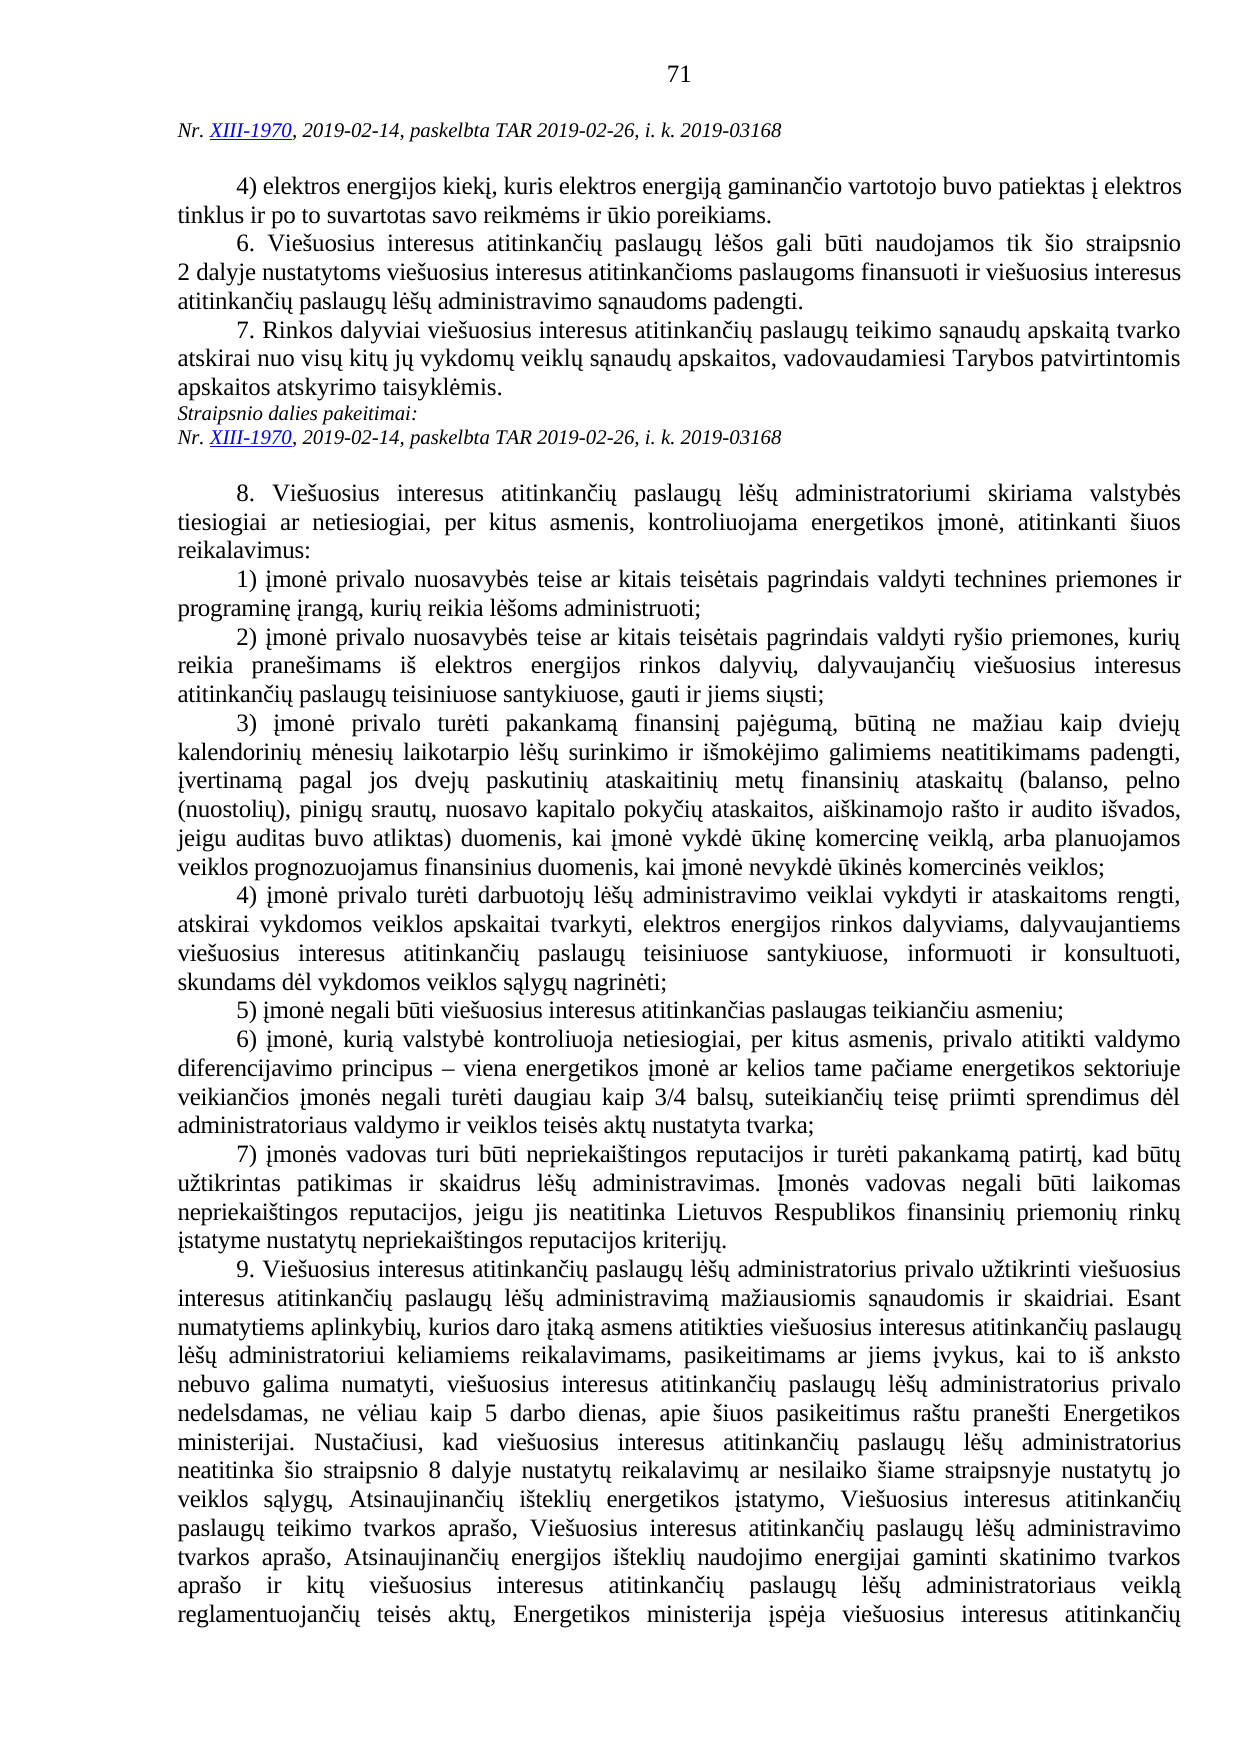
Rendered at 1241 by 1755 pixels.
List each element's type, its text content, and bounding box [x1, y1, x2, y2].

text 2) įmonė privalo nuosavybės teise ar kitais teisėtais pagrindais valdyti ryšio priemones, kurių reikia pranešimams iš elektros energijos rinkos dalyvių, dalyvaujančių viešuosius interesus atitinkančių paslaugų teisiniuose santykiuose, gauti ir jiems siųsti; [177, 622, 1181, 708]
text Straipsnio dalies pakeitimai: [177, 401, 1181, 425]
text 4) įmonė privalo turėti darbuotojų lėšų administravimo veiklai vykdyti ir ataskaitoms rengti, atskirai vykdomos veiklos apskaitai tvarkyti, elektros energijos rinkos dalyviams, dalyvaujantiems viešuosius interesus atitinkančių paslaugų teisiniuose santykiuose, informuoti ir konsultuoti, skundams dėl vykdomos veiklos sąlygų nagrinėti; [177, 880, 1181, 995]
text 8. Viešuosius interesus atitinkančių paslaugų lėšų administratoriumi skiriama valstybės tiesiogiai ar netiesiogiai, per kitus asmenis, kontroliuojama energetikos įmonė, atitinkanti šiuos reikalavimus: [177, 478, 1181, 564]
text 5) įmonė negali būti viešuosius interesus atitinkančias paslaugas teikiančiu asmeniu; [177, 995, 1181, 1024]
text 4) elektros energijos kiekį, kuris elektros energiją gaminančio vartotojo buvo patiektas į elektros tinklus ir po to suvartotas savo reikmėms ir ūkio poreikiams. [177, 171, 1181, 228]
text 1) įmonė privalo nuosavybės teise ar kitais teisėtais pagrindais valdyti technines priemones ir programinę įrangą, kurių reikia lėšoms administruoti; [177, 564, 1181, 622]
text 7. Rinkos dalyviai viešuosius interesus atitinkančių paslaugų teikimo sąnaudų apskaitą tvarko atskirai nuo visų kitų jų vykdomų veiklų sąnaudų apskaitos, vadovaudamiesi Tarybos patvirtintomis apskaitos atskyrimo taisyklėmis. [177, 315, 1181, 401]
text 6) įmonė, kurią valstybė kontroliuoja netiesiogiai, per kitus asmenis, privalo atitikti valdymo diferencijavimo principus – viena energetikos įmonė ar kelios tame pačiame energetikos sektoriuje veikiančios įmonės negali turėti daugiau kaip 3/4 balsų, suteikiančių teisę priimti sprendimus dėl administratoriaus valdymo ir veiklos teisės aktų nustatyta tvarka; [177, 1024, 1181, 1139]
text Nr. XIII-1970, 2019-02-14, paskelbta TAR 2019-02-26, i. k. 2019-03168 [177, 118, 1181, 142]
text 9. Viešuosius interesus atitinkančių paslaugų lėšų administratorius privalo užtikrinti viešuosius interesus atitinkančių paslaugų lėšų administravimą mažiausiomis sąnaudomis ir skaidriai. Esant numatytiems aplinkybių, kurios daro įtaką asmens atitikties viešuosius interesus atitinkančių paslaugų lėšų administratoriui keliamiems reikalavimams, pasikeitimams ar jiems įvykus, kai to iš anksto nebuvo galima numatyti, viešuosius interesus atitinkančių paslaugų lėšų administratorius privalo nedelsdamas, ne vėliau kaip 5 darbo dienas, apie šiuos pasikeitimus raštu pranešti Energetikos ministerijai. Nustačiusi, kad viešuosius interesus atitinkančių paslaugų lėšų administratorius neatitinka šio straipsnio 8 dalyje nustatytų reikalavimų ar nesilaiko šiame straipsnyje nustatytų jo veiklos sąlygų, Atsinaujinančių išteklių energetikos įstatymo, Viešuosius interesus atitinkančių paslaugų teikimo tvarkos aprašo, Viešuosius interesus atitinkančių paslaugų lėšų administravimo tvarkos aprašo, Atsinaujinančių energijos išteklių naudojimo energijai gaminti skatinimo tvarkos aprašo ir kitų viešuosius interesus atitinkančių paslaugų lėšų administratoriaus veiklą reglamentuojančių teisės aktų, Energetikos ministerija įspėja viešuosius interesus atitinkančių [177, 1254, 1181, 1628]
text 3) įmonė privalo turėti pakankamą finansinį pajėgumą, būtiną ne mažiau kaip dviejų kalendorinių mėnesių laikotarpio lėšų surinkimo ir išmokėjimo galimiems neatitikimams padengti, įvertinamą pagal jos dvejų paskutinių ataskaitinių metų finansinių ataskaitų (balanso, pelno (nuostolių), pinigų srautų, nuosavo kapitalo pokyčių ataskaitos, aiškinamojo rašto ir audito išvados, jeigu auditas buvo atliktas) duomenis, kai įmonė vykdė ūkinę komercinę veiklą, arba planuojamos veiklos prognozuojamus finansinius duomenis, kai įmonė nevykdė ūkinės komercinės veiklos; [177, 708, 1181, 880]
text Nr. XIII-1970, 2019-02-14, paskelbta TAR 2019-02-26, i. k. 2019-03168 [177, 425, 1181, 449]
text 7) įmonės vadovas turi būti nepriekaištingos reputacijos ir turėti pakankamą patirtį, kad būtų užtikrintas patikimas ir skaidrus lėšų administravimas. Įmonės vadovas negali būti laikomas nepriekaištingos reputacijos, jeigu jis neatitinka Lietuvos Respublikos finansinių priemonių rinkų įstatyme nustatytų nepriekaištingos reputacijos kriterijų. [177, 1139, 1181, 1254]
text 6. Viešuosius interesus atitinkančių paslaugų lėšos gali būti naudojamos tik šio straipsnio 2 dalyje nustatytoms viešuosius interesus atitinkančioms paslaugoms finansuoti ir viešuosius interesus atitinkančių paslaugų lėšų administravimo sąnaudoms padengti. [177, 228, 1181, 315]
